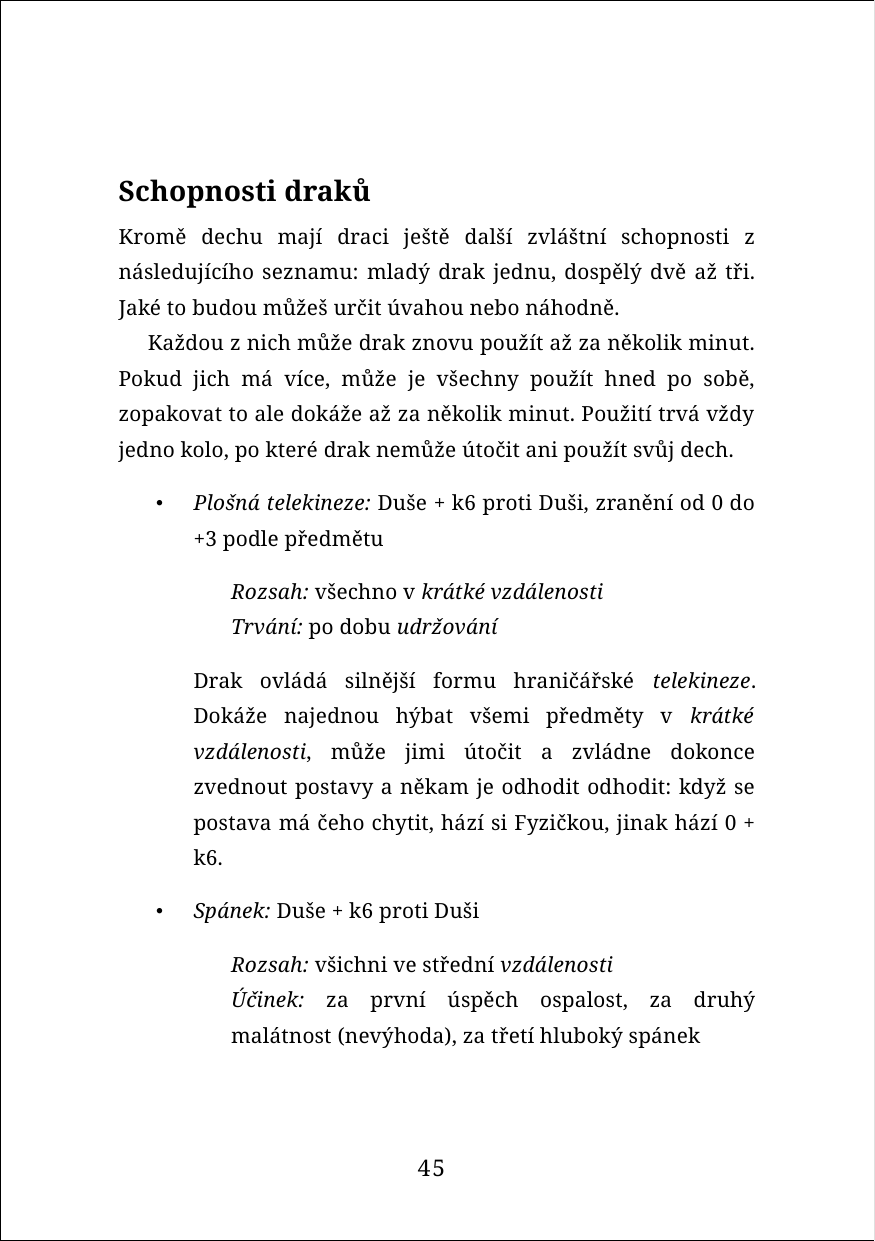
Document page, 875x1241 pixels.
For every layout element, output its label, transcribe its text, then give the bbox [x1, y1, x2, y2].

list Rozsah: všichni ve střední vzdálenosti Účinek: za první úspěch ospalost, za druhý malátnost (nevýhoda), za třetí hluboký spánek [193, 950, 756, 1049]
list Rozsah: všechno v krátké vzdálenosti Trvání: po dobu udržování [193, 577, 756, 641]
text Kromě dechu mají draci ještě další zvláštní schopnosti z následujícího seznamu: mladý drak jednu, dospělý dvě až tři. Jaké to budou můžeš určit úvahou nebo náhodně. Každou z nich může drak znovu použít až za několik minut. Pokud jich má více, může je všechny použít hned po sobě, zopakovat to ale dokáže až za několik minut. Použití trvá vždy jedno kolo, po které drak nemůže útočit ani použít svůj dech. [118, 222, 756, 463]
list Spánek: Duše + k6 proti Duši [156, 897, 756, 925]
list Drak ovládá silnější formu hraničářské telekineze. Dokáže najednou hýbat všemi předměty v krátké vzdálenosti, může jimi útočit a zvládne dokonce zvednout postavy a někam je odhodit odhodit: když se postava má čeho chytit, hází si Fyzičkou, jinak hází 0 + k6. [156, 666, 756, 872]
list Plošná telekineze: Duše + k6 proti Duši, zranění od 0 do +3 podle předmětu [156, 488, 756, 552]
subtitle Schopnosti draků [118, 172, 756, 210]
